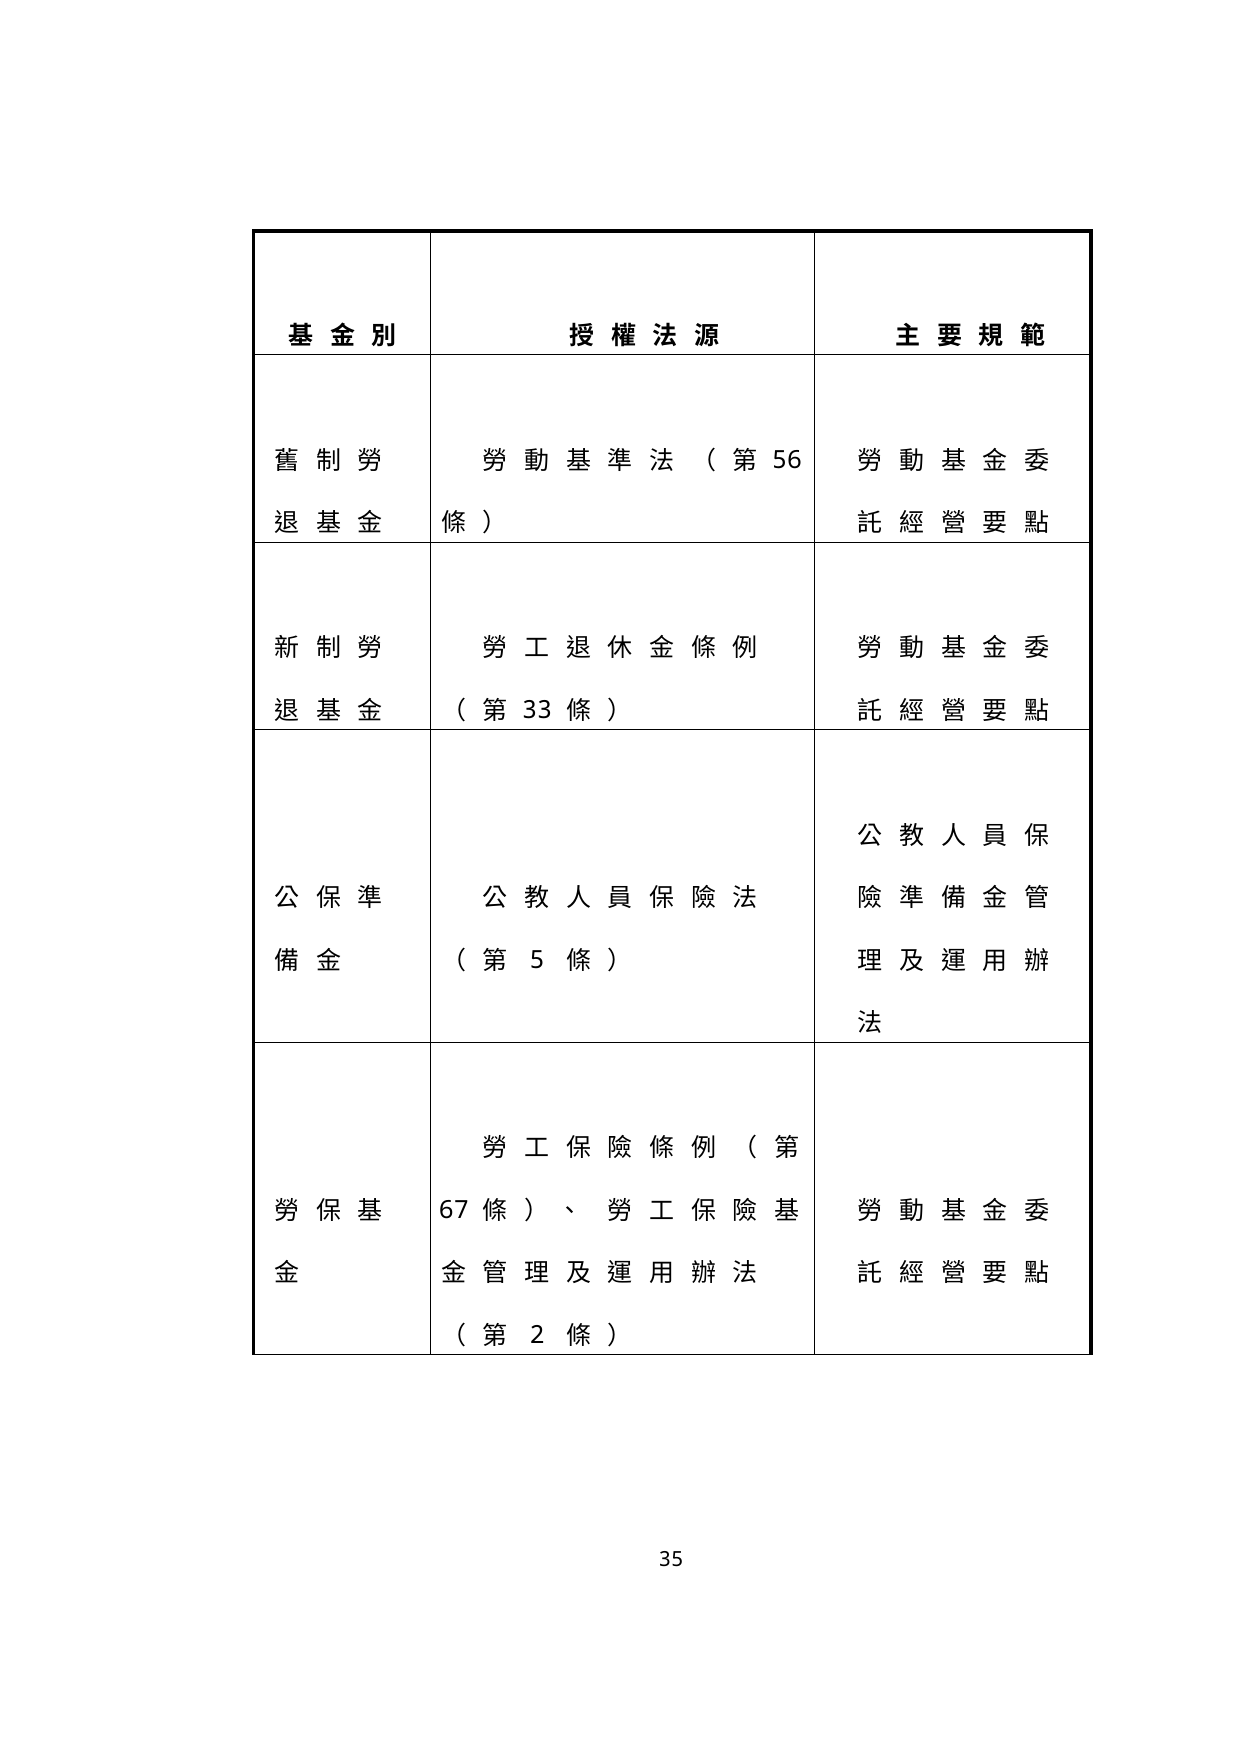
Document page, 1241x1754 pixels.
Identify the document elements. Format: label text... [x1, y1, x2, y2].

table_cell 勞工退休金條例（第33條） [431, 543, 814, 729]
table_cell 勞動基金委託經營要點 [815, 1043, 1089, 1354]
table_header 主要規範 [815, 233, 1089, 354]
table_cell 公教人員保險準備金管理及運用辦法 [815, 730, 1089, 1042]
table_cell 公保準備金 [255, 730, 430, 1042]
table_cell 勞動基金委託經營要點 [815, 543, 1089, 729]
table_cell 新制勞退基金 [255, 543, 430, 729]
table_cell 勞動基金委託經營要點 [815, 355, 1089, 542]
table_cell 勞保基金 [255, 1043, 430, 1354]
table_cell 勞動基準法（第56條） [431, 355, 814, 542]
table_header 授權法源 [431, 233, 814, 354]
table_cell 公教人員保險法（第5條） [431, 730, 814, 1042]
table_cell 勞工保險條例（第67條）、勞工保險基金管理及運用辦法（第2條） [431, 1043, 814, 1354]
table_header 基金別 [255, 233, 430, 354]
table_cell 舊制勞退基金 [255, 355, 430, 542]
